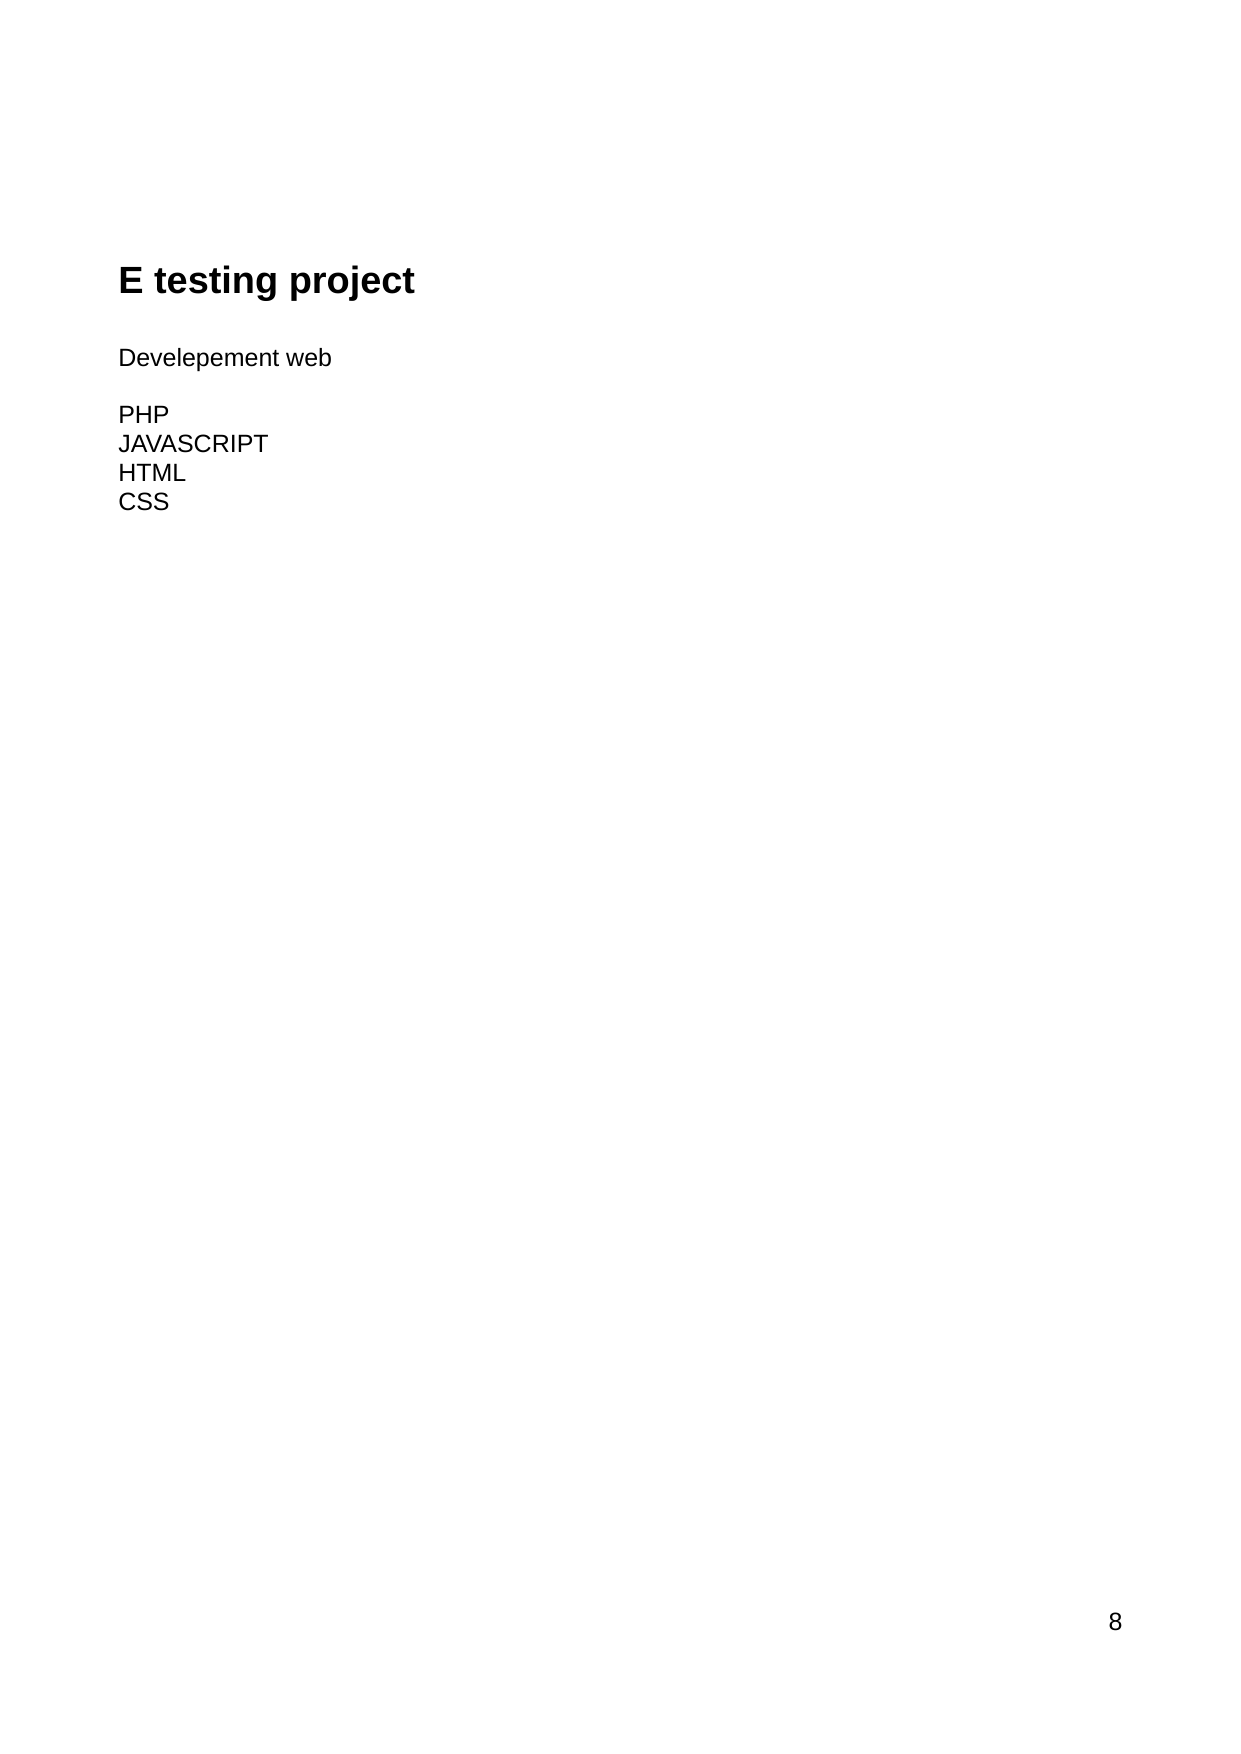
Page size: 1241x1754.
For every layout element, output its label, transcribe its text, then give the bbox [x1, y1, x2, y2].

text Develepement web [118, 343, 1122, 372]
text HTML [118, 458, 1122, 487]
text PHP [118, 401, 1122, 429]
text JAVASCRIPT [118, 429, 1122, 458]
subtitle E testing project [118, 258, 1122, 302]
text CSS [118, 487, 1122, 516]
